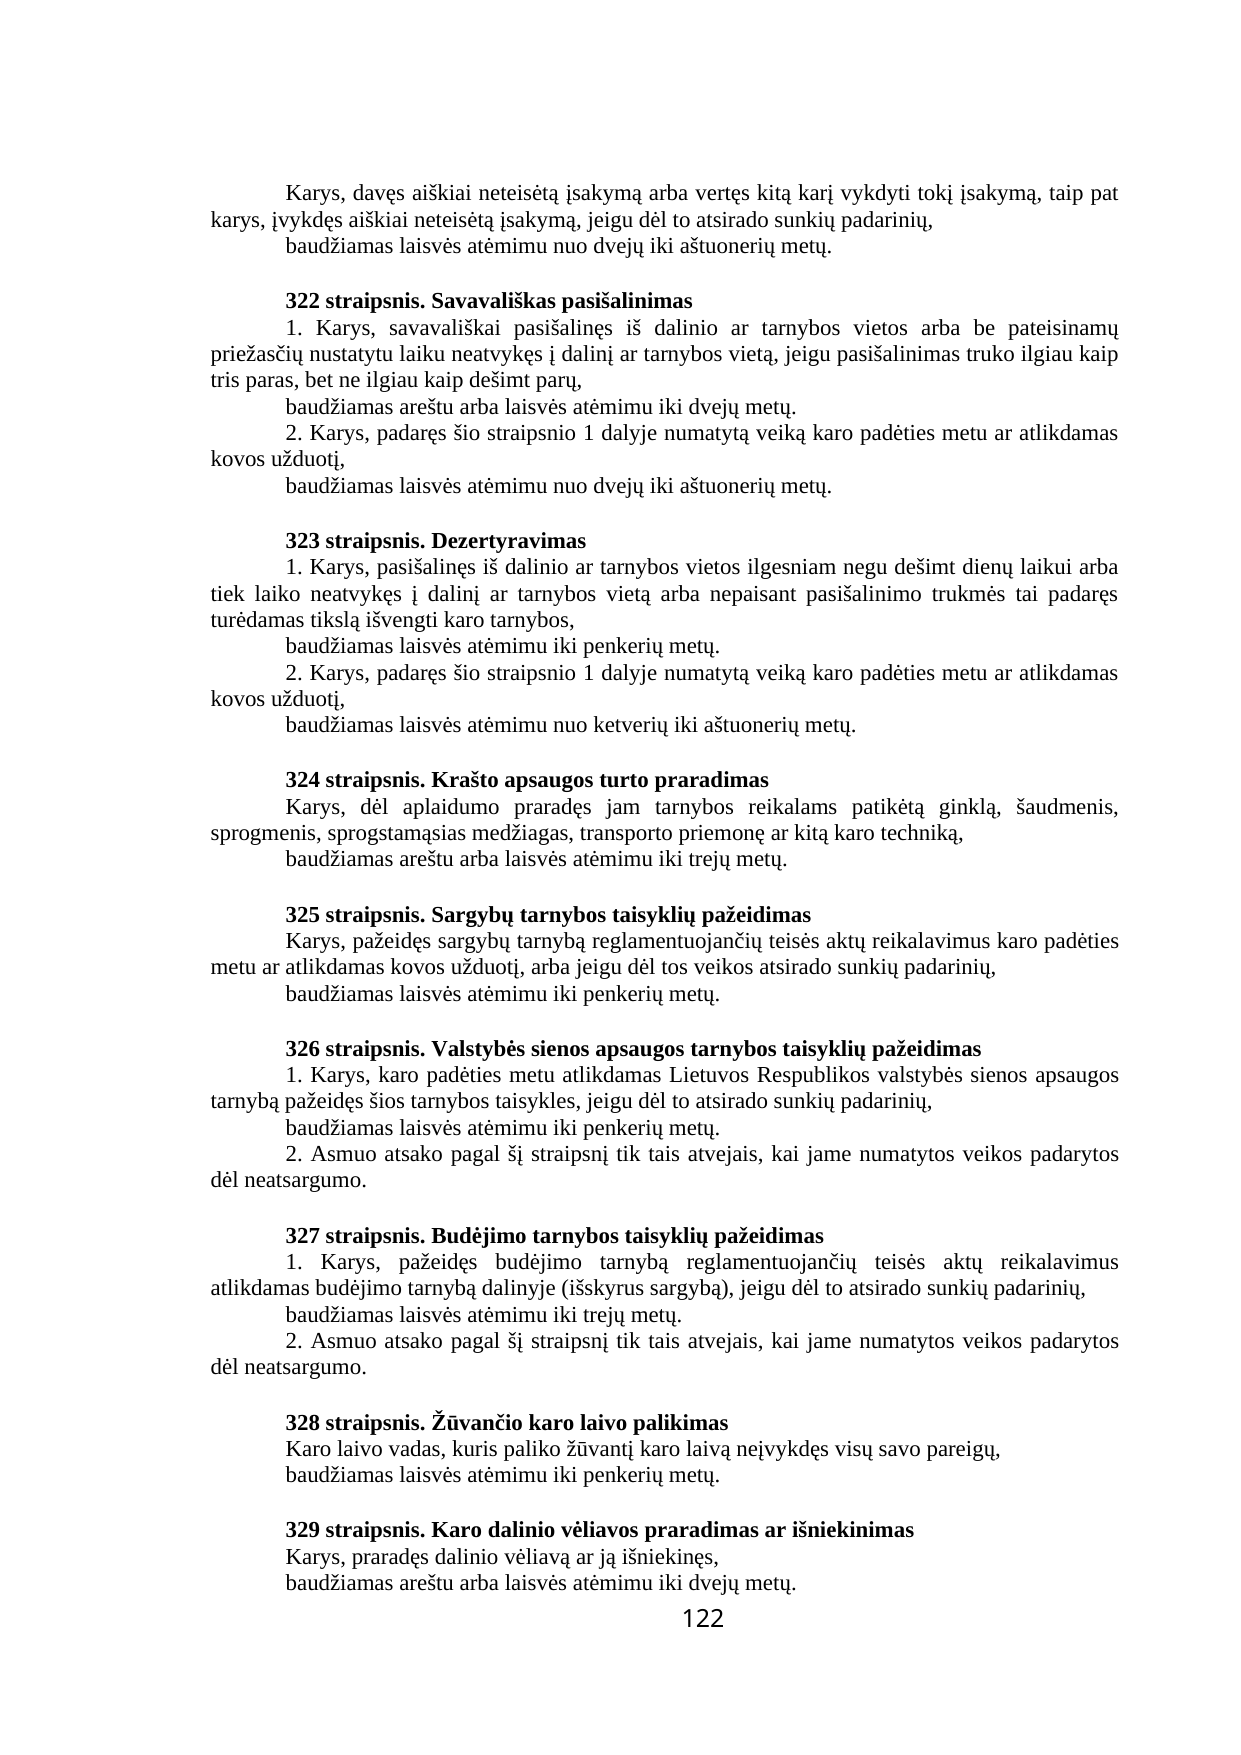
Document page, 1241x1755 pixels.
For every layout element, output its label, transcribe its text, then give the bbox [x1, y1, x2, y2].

text 327 straipsnis. Budėjimo tarnybos taisyklių pažeidimas [210, 1222, 1120, 1248]
text baudžiamas laisvės atėmimu nuo dvejų iki aštuonerių metų. [210, 232, 1120, 258]
text Karys, davęs aiškiai neteisėtą įsakymą arba vertęs kitą karį vykdyti tokį įsakymą, taip pat karys, įvykdęs aiškiai neteisėtą įsakymą, jeigu dėl to atsirado sunkių padarinių, [210, 179, 1120, 232]
text 1. Karys, karo padėties metu atlikdamas Lietuvos Respublikos valstybės sienos apsaugos tarnybą pažeidęs šios tarnybos taisykles, jeigu dėl to atsirado sunkių padarinių, [210, 1061, 1120, 1114]
text baudžiamas laisvės atėmimu iki trejų metų. [210, 1301, 1120, 1327]
text 328 straipsnis. Žūvančio karo laivo palikimas [210, 1408, 1120, 1435]
text 1. Karys, savavališkai pasišalinęs iš dalinio ar tarnybos vietos arba be pateisinamų priežasčių nustatytu laiku neatvykęs į dalinį ar tarnybos vietą, jeigu pasišalinimas truko ilgiau kaip tris paras, bet ne ilgiau kaip dešimt parų, [210, 314, 1120, 393]
text 322 straipsnis. Savavališkas pasišalinimas [210, 287, 1120, 314]
text Karys, praradęs dalinio vėliavą ar ją išniekinęs, [210, 1543, 1120, 1569]
text 1. Karys, pasišalinęs iš dalinio ar tarnybos vietos ilgesniam negu dešimt dienų laikui arba tiek laiko neatvykęs į dalinį ar tarnybos vietą arba nepaisant pasišalinimo trukmės tai padaręs turėdamas tikslą išvengti karo tarnybos, [210, 553, 1120, 632]
text Karys, pažeidęs sargybų tarnybą reglamentuojančių teisės aktų reikalavimus karo padėties metu ar atlikdamas kovos užduotį, arba jeigu dėl tos veikos atsirado sunkių padarinių, [210, 927, 1120, 980]
text 325 straipsnis. Sargybų tarnybos taisyklių pažeidimas [210, 901, 1120, 927]
text baudžiamas areštu arba laisvės atėmimu iki dvejų metų. [210, 393, 1120, 419]
text 2. Asmuo atsako pagal šį straipsnį tik tais atvejais, kai jame numatytos veikos padarytos dėl neatsargumo. [210, 1140, 1120, 1193]
text baudžiamas laisvės atėmimu iki penkerių metų. [210, 1114, 1120, 1140]
text baudžiamas laisvės atėmimu iki penkerių metų. [210, 632, 1120, 659]
text 2. Karys, padaręs šio straipsnio 1 dalyje numatytą veiką karo padėties metu ar atlikdamas kovos užduotį, [210, 419, 1120, 472]
text 1. Karys, pažeidęs budėjimo tarnybą reglamentuojančių teisės aktų reikalavimus atlikdamas budėjimo tarnybą dalinyje (išskyrus sargybą), jeigu dėl to atsirado sunkių padarinių, [210, 1248, 1120, 1301]
text 2. Karys, padaręs šio straipsnio 1 dalyje numatytą veiką karo padėties metu ar atlikdamas kovos užduotį, [210, 659, 1120, 711]
text 329 straipsnis. Karo dalinio vėliavos praradimas ar išniekinimas [210, 1516, 1120, 1543]
text 326 straipsnis. Valstybės sienos apsaugos tarnybos taisyklių pažeidimas [210, 1035, 1120, 1061]
text 323 straipsnis. Dezertyravimas [210, 527, 1120, 553]
text baudžiamas laisvės atėmimu nuo dvejų iki aštuonerių metų. [210, 472, 1120, 498]
text baudžiamas laisvės atėmimu iki penkerių metų. [210, 980, 1120, 1006]
text baudžiamas laisvės atėmimu iki penkerių metų. [210, 1461, 1120, 1488]
text Karys, dėl aplaidumo praradęs jam tarnybos reikalams patikėtą ginklą, šaudmenis, sprogmenis, sprogstamąsias medžiagas, transporto priemonę ar kitą karo techniką, [210, 793, 1120, 846]
text baudžiamas laisvės atėmimu nuo ketverių iki aštuonerių metų. [210, 711, 1120, 738]
text baudžiamas areštu arba laisvės atėmimu iki trejų metų. [210, 846, 1120, 872]
text Karo laivo vadas, kuris paliko žūvantį karo laivą neįvykdęs visų savo pareigų, [210, 1435, 1120, 1461]
text 2. Asmuo atsako pagal šį straipsnį tik tais atvejais, kai jame numatytos veikos padarytos dėl neatsargumo. [210, 1327, 1120, 1380]
text baudžiamas areštu arba laisvės atėmimu iki dvejų metų. [210, 1569, 1120, 1595]
text 324 straipsnis. Krašto apsaugos turto praradimas [210, 766, 1120, 793]
